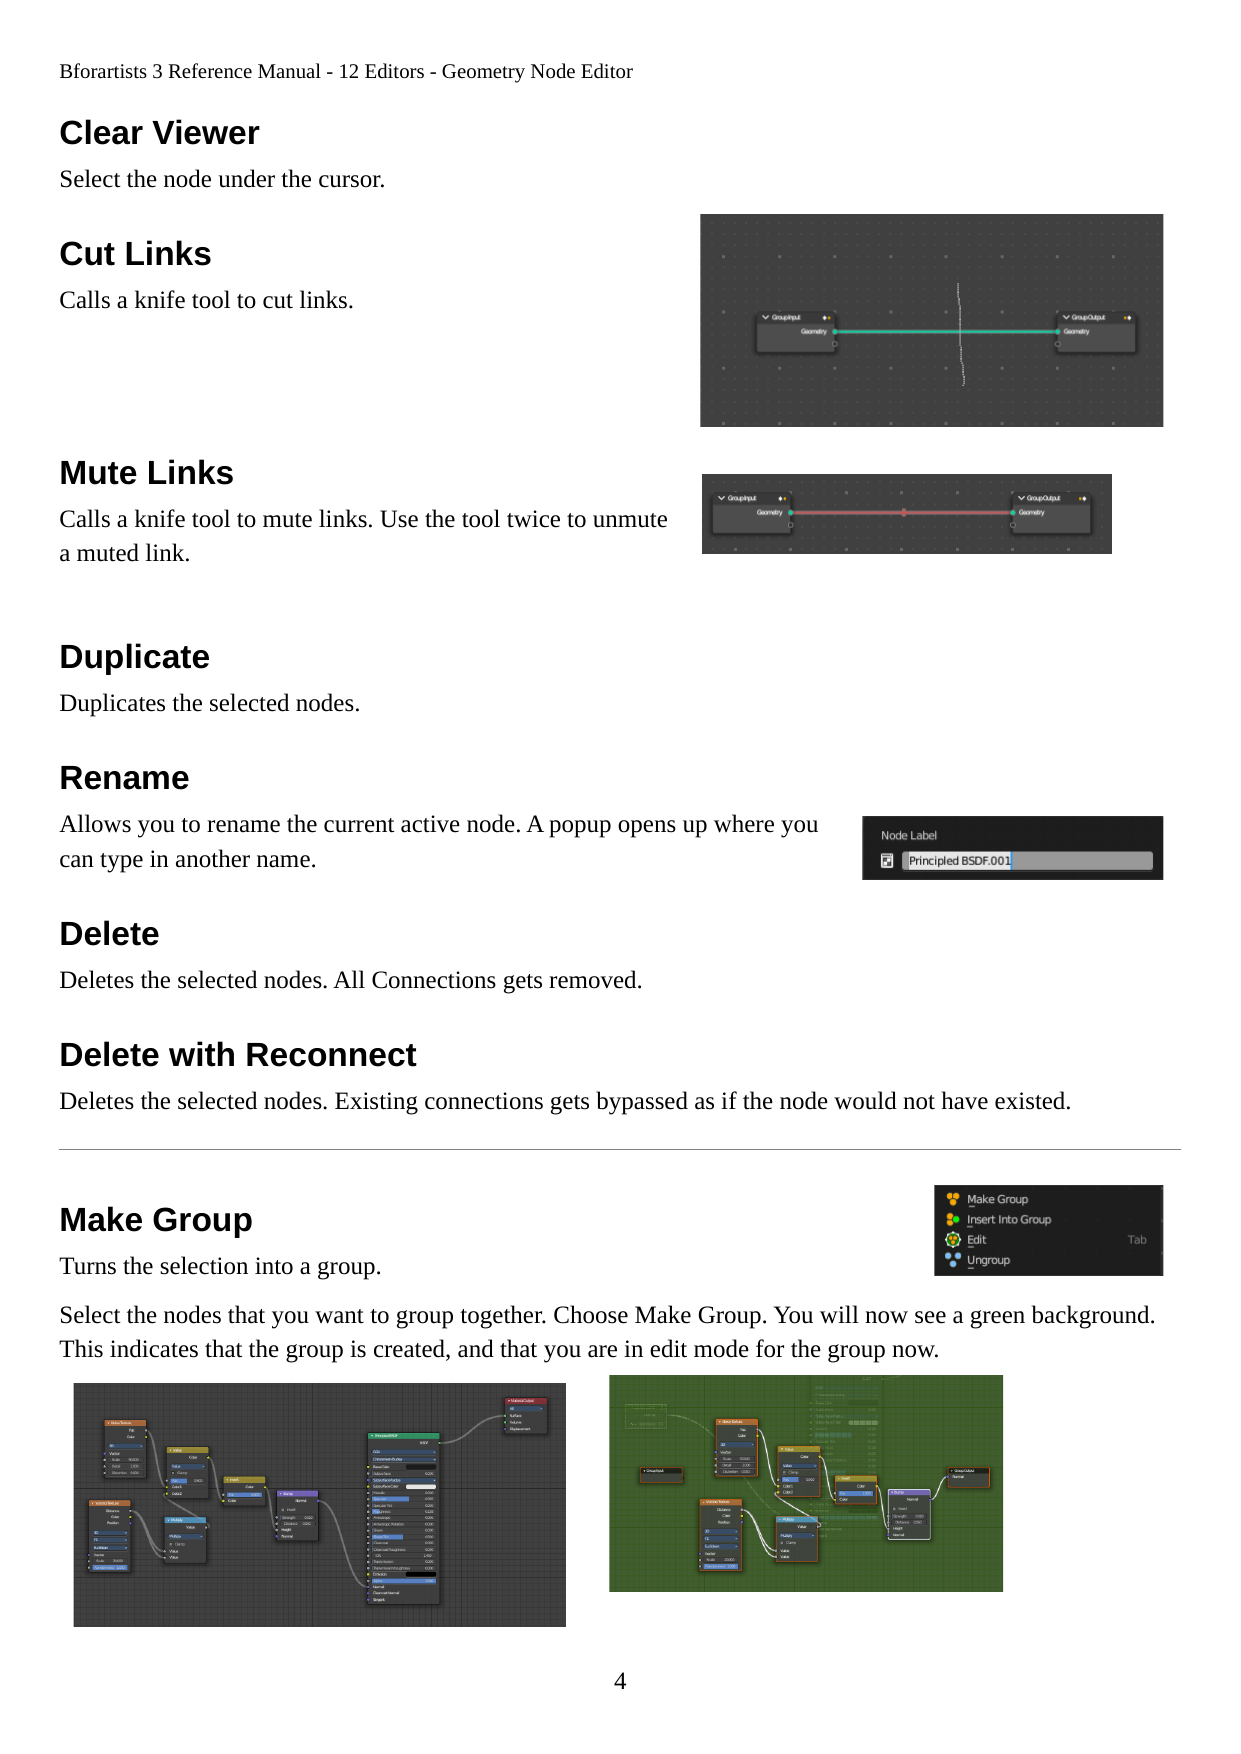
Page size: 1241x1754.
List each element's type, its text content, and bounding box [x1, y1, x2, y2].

picture [862, 816, 1164, 880]
text Calls a knife tool to cut links. [59, 285, 700, 313]
subtitle Mute Links [59, 453, 1181, 491]
subtitle Delete with Reconnect [59, 1035, 1181, 1073]
text Select the node under the cursor. [59, 164, 1181, 192]
text Turns the selection into a group. [59, 1251, 1181, 1280]
text Calls a knife tool to mute links. Use the tool twice to unmute a muted link. [59, 504, 1181, 567]
text Allows you to rename the current active node. A popup opens up where you can type in another name. [59, 809, 1181, 872]
subtitle Delete [59, 914, 1181, 952]
picture [73, 1383, 566, 1627]
text Deletes the selected nodes. All Connections gets removed. [59, 965, 1181, 993]
text Select the nodes that you want to group together. Choose Make Group. You will now see a green background. This indicates that the group is created, and that you are in edit mode for the group now. [59, 1300, 1181, 1363]
picture [702, 474, 1112, 554]
picture [700, 214, 1164, 427]
subtitle Make Group [59, 1200, 934, 1238]
subtitle Clear Viewer [59, 113, 1181, 151]
subtitle Duplicate [59, 637, 1181, 676]
text Duplicates the selected nodes. [59, 688, 1181, 717]
subtitle Cut Links [59, 234, 700, 272]
picture [934, 1185, 1164, 1276]
subtitle [1164, 1200, 1181, 1238]
picture [609, 1375, 1004, 1592]
subtitle Rename [59, 758, 1181, 797]
text Deletes the selected nodes. Existing connections gets bypassed as if the node would not have existed. [59, 1086, 1181, 1114]
subtitle [1164, 234, 1181, 272]
